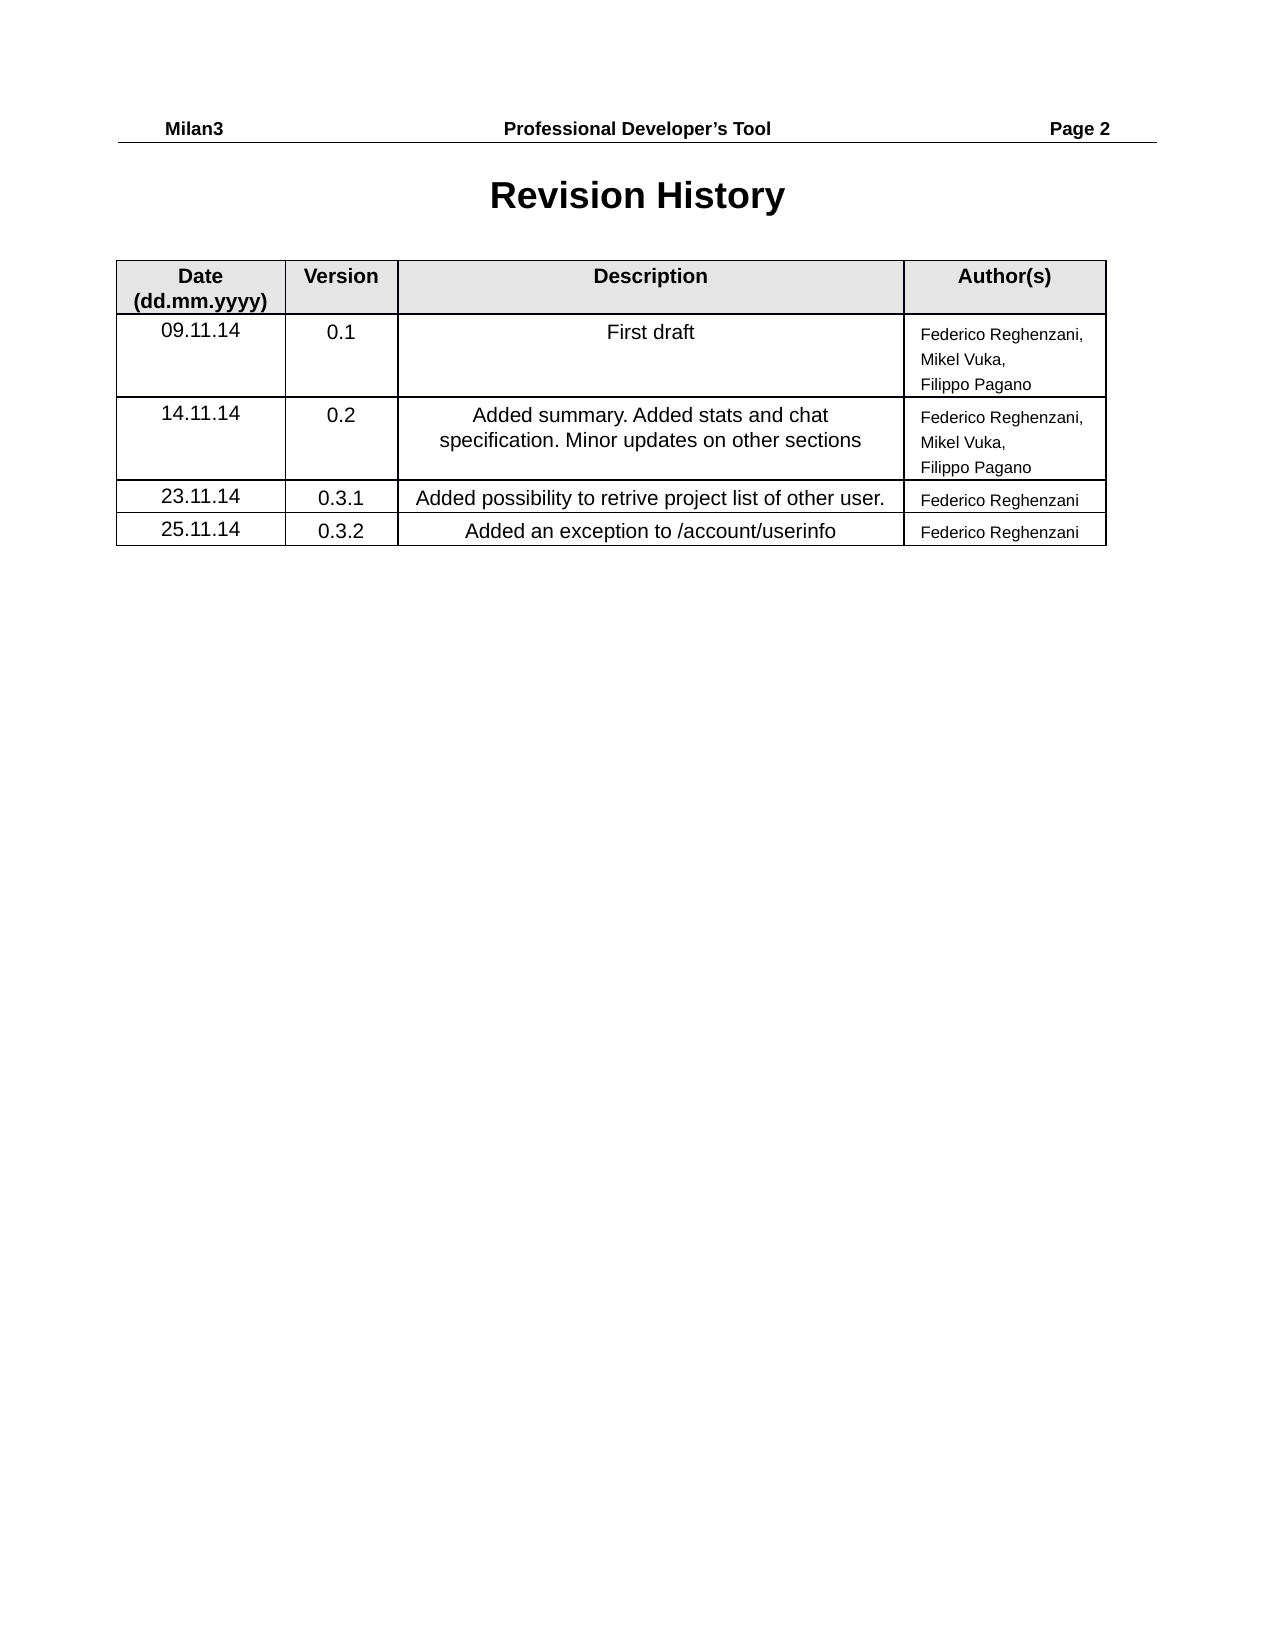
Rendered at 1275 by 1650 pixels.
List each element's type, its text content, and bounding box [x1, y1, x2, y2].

table_cell 0.1 [286, 315, 397, 396]
table_cell Added possibility to retrive project list of other user. [399, 481, 903, 512]
table_cell 0.2 [286, 398, 397, 479]
table_header Description [399, 261, 903, 313]
table_cell Added an exception to /account/userinfo [399, 513, 903, 544]
table_cell Added summary. Added stats and chat specification. Minor updates on other sections [399, 398, 903, 479]
table_header Date (dd.mm.yyyy) [117, 261, 285, 313]
table_cell Federico Reghenzani, Mikel Vuka, Filippo Pagano [905, 315, 1105, 396]
table_cell 25.11.14 [117, 513, 285, 544]
table_cell 23.11.14 [117, 481, 285, 512]
table_cell Federico Reghenzani, Mikel Vuka, Filippo Pagano [905, 398, 1105, 479]
table_cell 14.11.14 [117, 398, 285, 479]
table_cell Federico Reghenzani [905, 481, 1105, 512]
table_cell 09.11.14 [117, 315, 285, 396]
table_cell 0.3.2 [286, 513, 397, 544]
table_header Version [286, 261, 397, 313]
text Revision History [118, 173, 1157, 216]
table_cell Federico Reghenzani [905, 513, 1105, 544]
table_cell First draft [399, 315, 903, 396]
table_cell 0.3.1 [286, 481, 397, 512]
table_header Author(s) [905, 261, 1105, 313]
